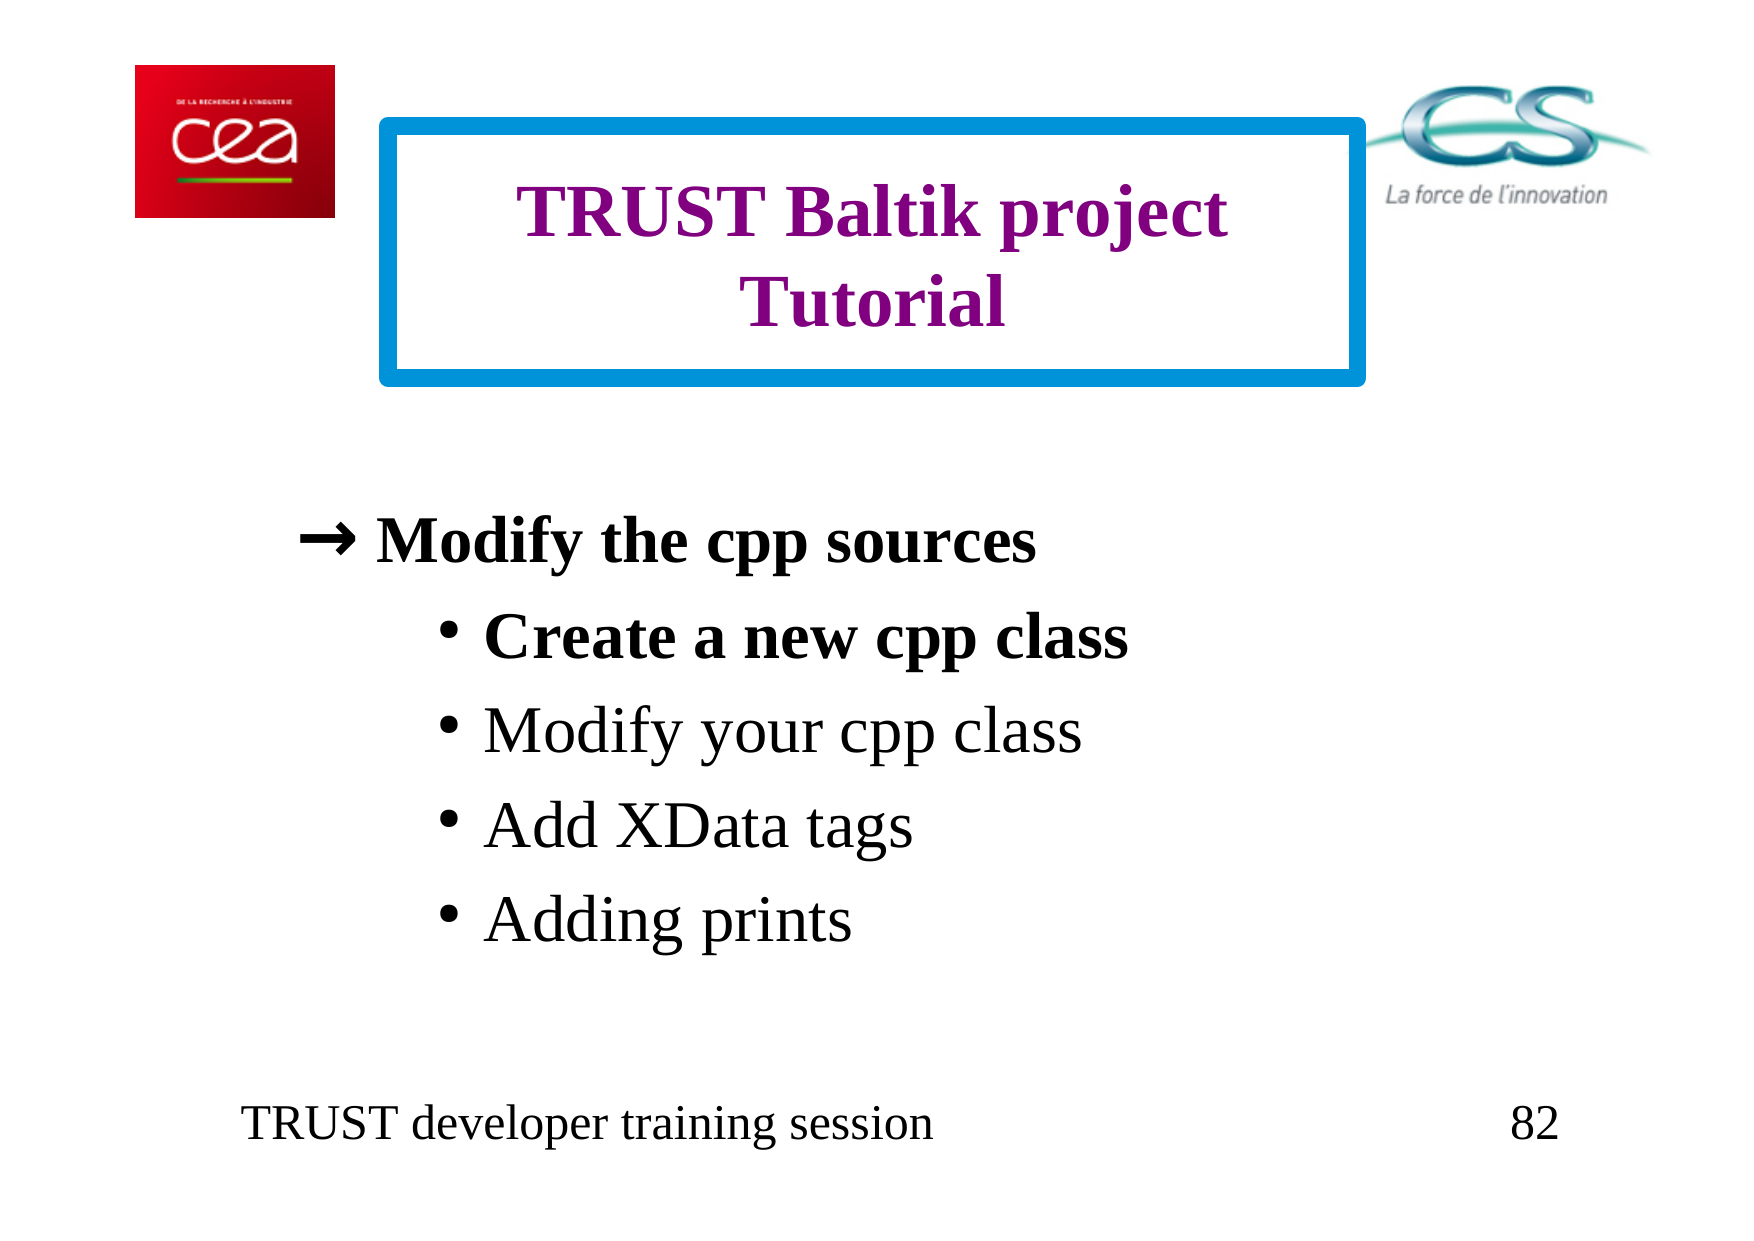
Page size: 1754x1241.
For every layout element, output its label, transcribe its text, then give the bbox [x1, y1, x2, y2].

picture [1340, 73, 1662, 218]
list → Modify the cpp sources Create a new cpp class Modify your cpp class Add XData tags Adding prints [225, 382, 1576, 1125]
picture [135, 65, 335, 218]
title TRUST Baltik project Tutorial [387, 125, 1358, 378]
